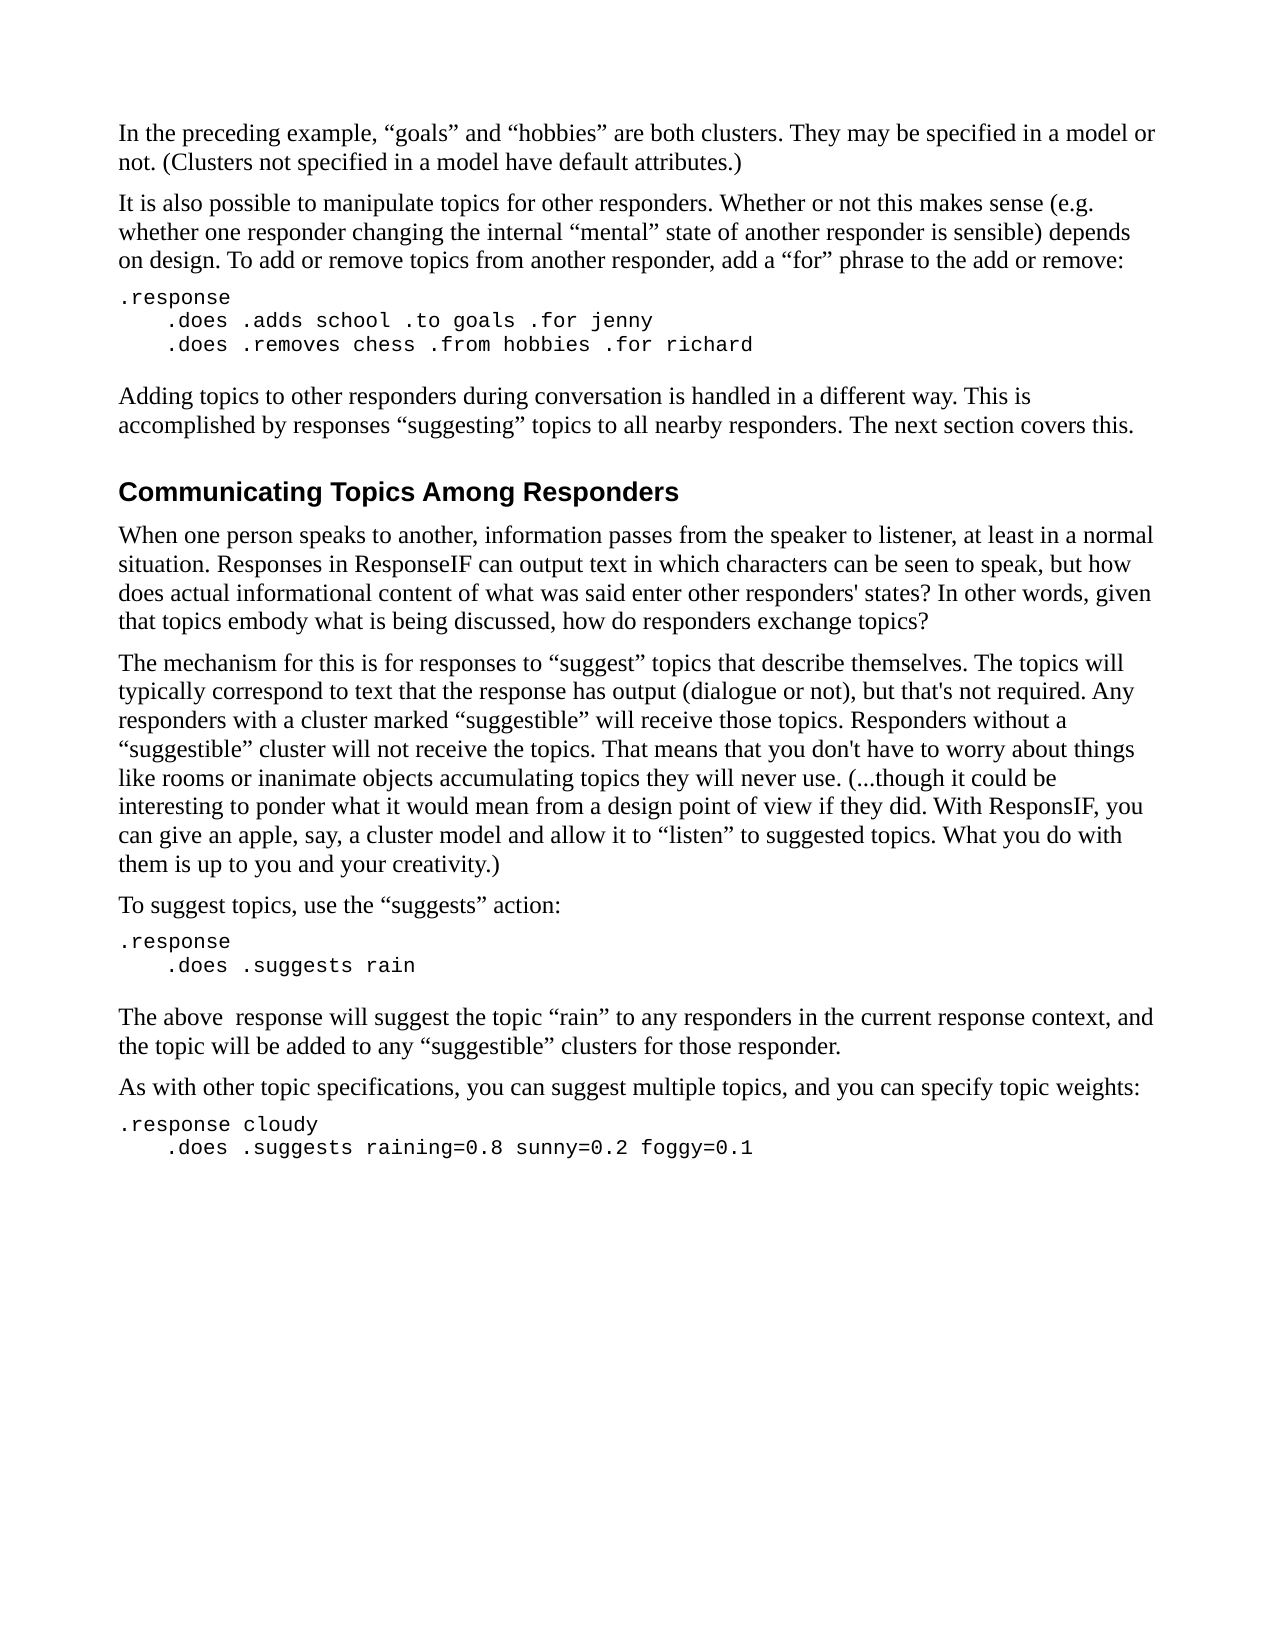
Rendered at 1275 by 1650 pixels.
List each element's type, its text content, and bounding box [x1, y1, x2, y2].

text In the preceding example, “goals” and “hobbies” are both clusters. They may be specified in a model or not. (Clusters not specified in a model have default attributes.) [118, 118, 1157, 176]
text .response cloudy [118, 1114, 1157, 1137]
text .does .suggests rain [118, 955, 1157, 979]
text As with other topic specifications, you can suggest multiple topics, and you can specify topic weights: [118, 1072, 1157, 1101]
text To suggest topics, use the “suggests” action: [118, 890, 1157, 919]
text .does .adds school .to goals .for jenny [118, 311, 1157, 334]
text When one person speaks to another, information passes from the speaker to listener, at least in a normal situation. Responses in ResponseIF can output text in which characters can be seen to speak, but how does actual informational content of what was said enter other responders' states? In other words, given that topics embody what is being discussed, how do responders exchange topics? [118, 520, 1157, 635]
text Adding topics to other responders during conversation is handled in a different way. This is accomplished by responses “suggesting” topics to all nearby responders. The next section covers this. [118, 381, 1157, 439]
text .does .removes chess .from hobbies .for richard [118, 334, 1157, 358]
text The mechanism for this is for responses to “suggest” topics that describe themselves. The topics will typically correspond to text that the response has output (dialogue or not), but that's not required. Any responders with a cluster marked “suggestible” will receive those topics. Responders without a “suggestible” cluster will not receive the topics. That means that you don't have to worry about things like rooms or inanimate objects accumulating topics they will never use. (...though it could be interesting to ponder what it would mean from a design point of view if they did. With ResponsIF, you can give an apple, say, a cluster model and allow it to “listen” to suggested topics. What you do with them is up to you and your creativity.) [118, 648, 1157, 878]
text It is also possible to manipulate topics for other responders. Whether or not this makes sense (e.g. whether one responder changing the internal “mental” state of another responder is sensible) depends on design. To add or remove topics from another responder, add a “for” phrase to the add or remove: [118, 188, 1157, 274]
text .response [118, 287, 1157, 311]
text .response [118, 931, 1157, 955]
text The above response will suggest the topic “rain” to any responders in the current response context, and the topic will be added to any “suggestible” clusters for those responder. [118, 1002, 1157, 1060]
text .does .suggests raining=0.8 sunny=0.2 foggy=0.1 [118, 1137, 1157, 1161]
subtitle Communicating Topics Among Responders [118, 476, 1157, 508]
